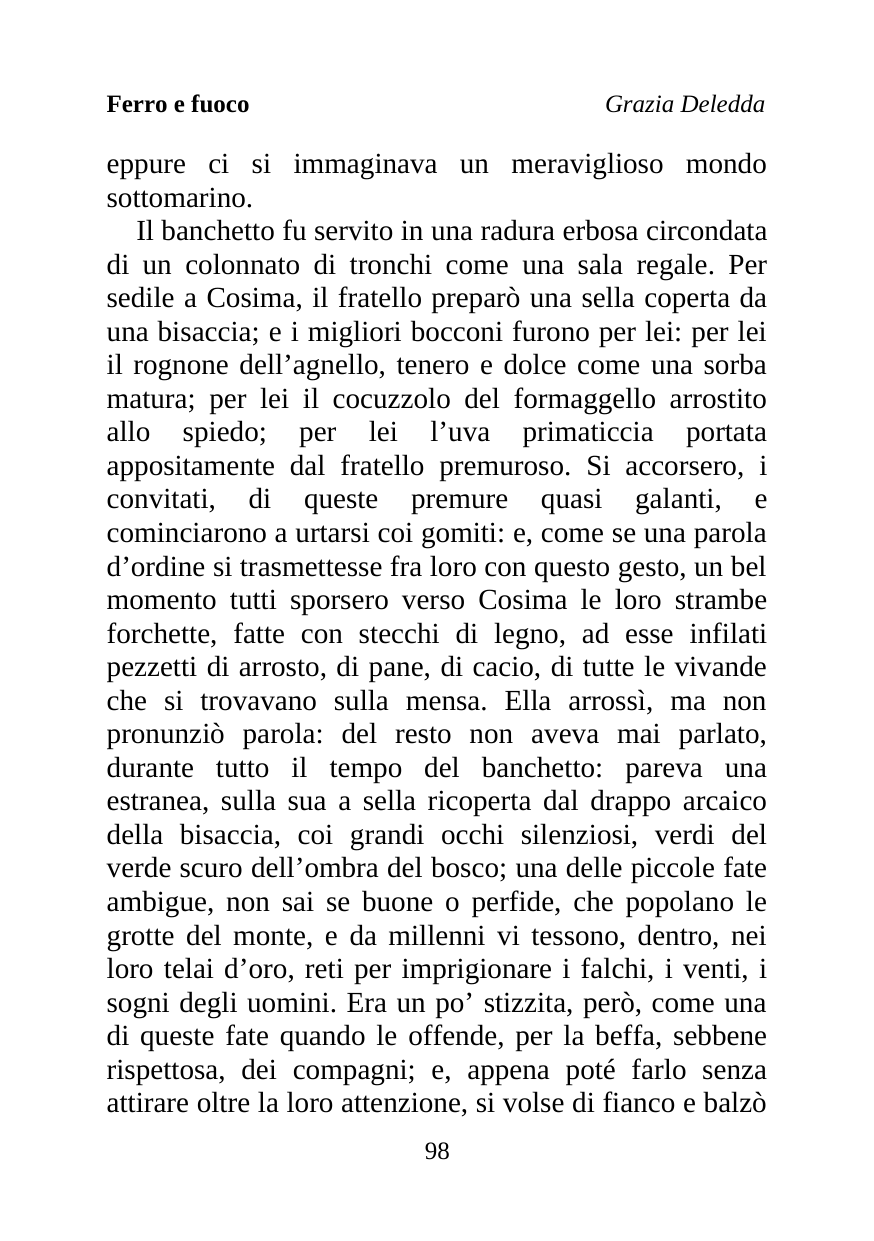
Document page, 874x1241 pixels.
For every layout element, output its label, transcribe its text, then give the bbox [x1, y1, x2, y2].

text Il banchetto fu servito in una radura erbosa circondata di un colonnato di tronchi come una sala regale. Per sedile a Cosima, il fratello preparò una sella coperta da una bisaccia; e i migliori bocconi furono per lei: per lei il rognone dell’agnello, tenero e dolce come una sorba matura; per lei il cocuzzolo del formaggello arrostito allo spiedo; per lei l’uva primaticcia portata appositamente dal fratello premuroso. Si accorsero, i convitati, di queste premure quasi galanti, e cominciarono a urtarsi coi gomiti: e, come se una parola d’ordine si trasmettesse fra loro con questo gesto, un bel momento tutti sporsero verso Cosima le loro strambe forchette, fatte con stecchi di legno, ad esse infilati pezzetti di arrosto, di pane, di cacio, di tutte le vivande che si trovavano sulla mensa. Ella arrossì, ma non pronunziò parola: del resto non aveva mai parlato, durante tutto il tempo del banchetto: pareva una estranea, sulla sua a sella ricoperta dal drappo arcaico della bisaccia, coi grandi occhi silenziosi, verdi del verde scuro dell’ombra del bosco; una delle piccole fate ambigue, non sai se buone o perfide, che popolano le grotte del monte, e da millenni vi tessono, dentro, nei loro telai d’oro, reti per imprigionare i falchi, i venti, i sogni degli uomini. Era un po’ stizzita, però, come una di queste fate quando le offende, per la beffa, sebbene rispettosa, dei compagni; e, appena poté farlo senza attirare oltre la loro attenzione, si volse di fianco e balzò [106, 213, 768, 1119]
text eppure ci si immaginava un meraviglioso mondo sottomarino. [106, 146, 768, 213]
